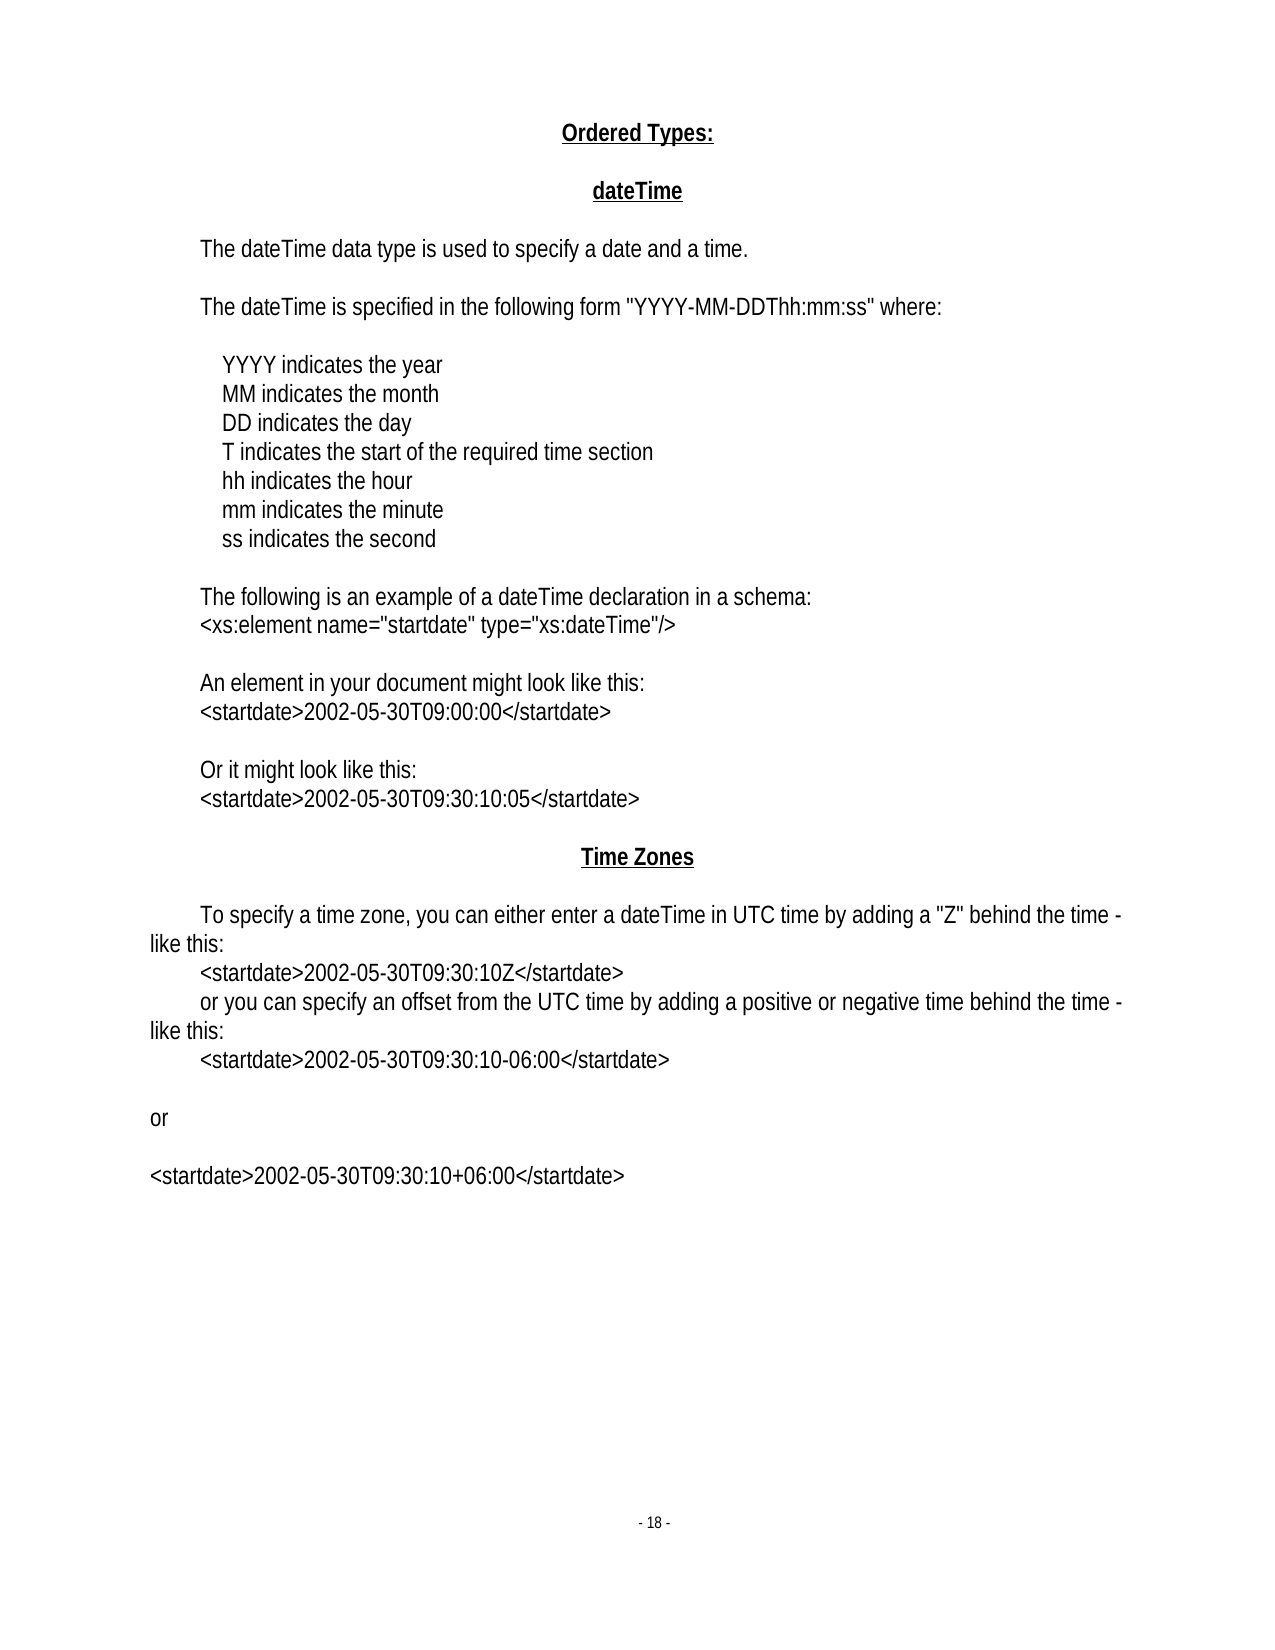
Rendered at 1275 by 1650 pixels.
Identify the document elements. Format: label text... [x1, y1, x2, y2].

text Or it might look like this: [150, 755, 1125, 784]
text An element in your document might look like this: [150, 668, 1125, 697]
text <startdate>2002-05-30T09:30:10:05</startdate> [150, 784, 1125, 813]
text <startdate>2002-05-30T09:30:10Z</startdate> [150, 958, 1125, 987]
text mm indicates the minute [150, 494, 1125, 523]
text T indicates the start of the required time section [150, 437, 1125, 466]
text To specify a time zone, you can either enter a dateTime in UTC time by adding a "Z" behind the time - like this: [150, 900, 1125, 958]
text ss indicates the second [150, 523, 1125, 552]
text MM indicates the month [150, 379, 1125, 408]
text or you can specify an offset from the UTC time by adding a positive or negative time behind the time - like this: [150, 987, 1125, 1045]
text hh indicates the hour [150, 466, 1125, 494]
text The dateTime is specified in the following form "YYYY-MM-DDThh:mm:ss" where: [150, 292, 1125, 321]
subtitle dateTime [150, 176, 1125, 205]
text The dateTime data type is used to specify a date and a time. [150, 234, 1125, 263]
text DD indicates the day [150, 408, 1125, 437]
text <xs:element name="startdate" type="xs:dateTime"/> [150, 610, 1125, 639]
subtitle Ordered Types: [150, 118, 1125, 147]
text <startdate>2002-05-30T09:30:10-06:00</startdate> or <startdate>2002-05-30T09:30:10+06:00</startdate> [150, 1045, 1125, 1189]
text <startdate>2002-05-30T09:00:00</startdate> [150, 697, 1125, 726]
text The following is an example of a dateTime declaration in a schema: [150, 581, 1125, 610]
subtitle Time Zones [150, 842, 1125, 871]
text YYYY indicates the year [150, 350, 1125, 379]
